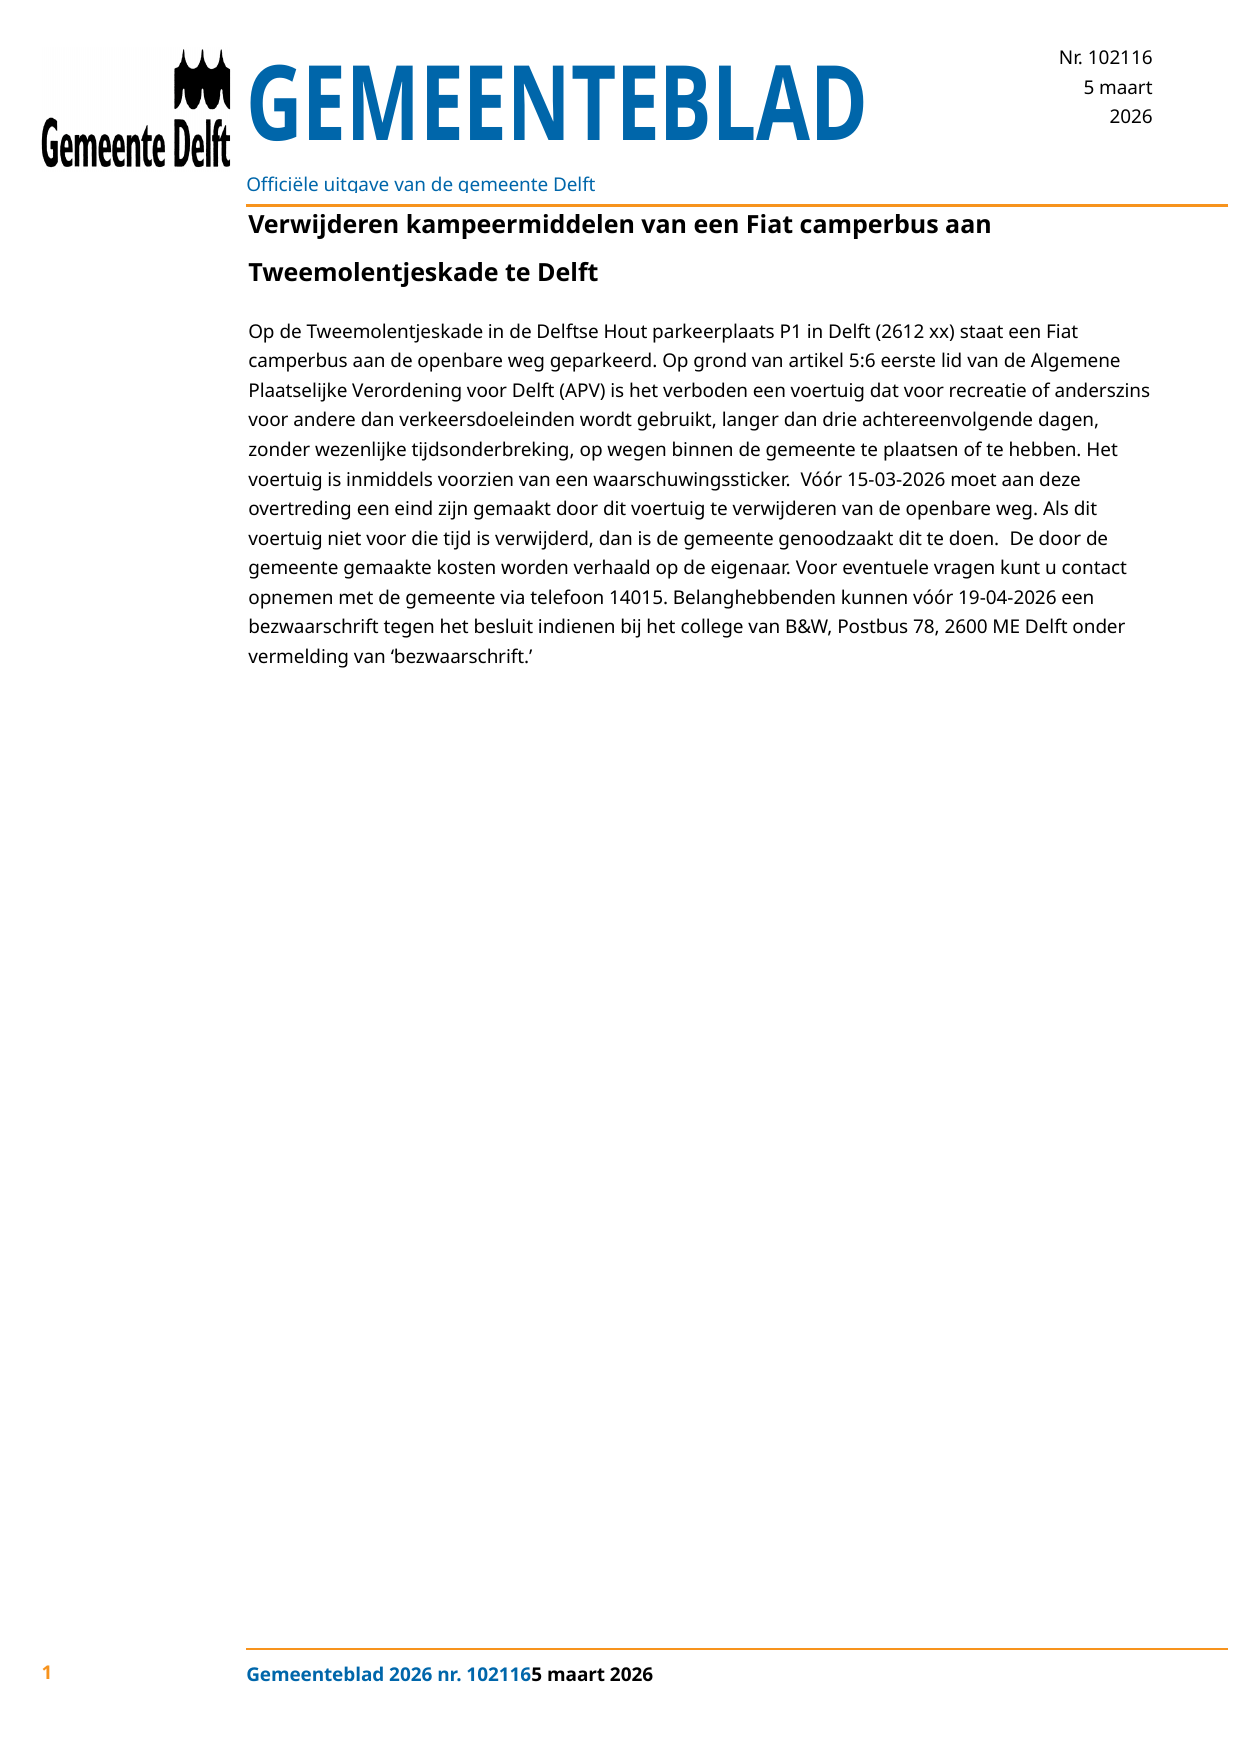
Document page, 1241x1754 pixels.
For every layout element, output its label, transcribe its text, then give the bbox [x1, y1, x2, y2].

text Op de Tweemolentjeskade in de Delftse Hout parkeerplaats P1 in Delft (2612 xx) staat een Fiat camperbus aan de openbare weg geparkeerd. Op grond van artikel 5:6 eerste lid van de Algemene Plaatselijke Verordening voor Delft (APV) is het verboden een voertuig dat voor recreatie of anderszins voor andere dan verkeersdoeleinden wordt gebruikt, langer dan drie achtereenvolgende dagen, zonder wezenlijke tijdsonderbreking, op wegen binnen de gemeente te plaatsen of te hebben. Het voertuig is inmiddels voorzien van een waarschuwingssticker. Vóór 15-03-2026 moet aan deze overtreding een eind zijn gemaakt door dit voertuig te verwijderen van de openbare weg. Als dit voertuig niet voor die tijd is verwijderd, dan is de gemeente genoodzaakt dit te doen. De door de gemeente gemaakte kosten worden verhaald op de eigenaar. Voor eventuele vragen kunt u contact opnemen met de gemeente via telefoon 14015. Belanghebbenden kunnen vóór 19-04-2026 een bezwaarschrift tegen het besluit indienen bij het college van B&W, Postbus 78, 2600 ME Delft onder vermelding van ‘bezwaarschrift.’ [248, 318, 1152, 669]
picture [41, 47, 231, 172]
text Verwijderen kampeermiddelen van een Fiat camperbus aan Tweemolentjeskade te Delft [248, 207, 1152, 288]
